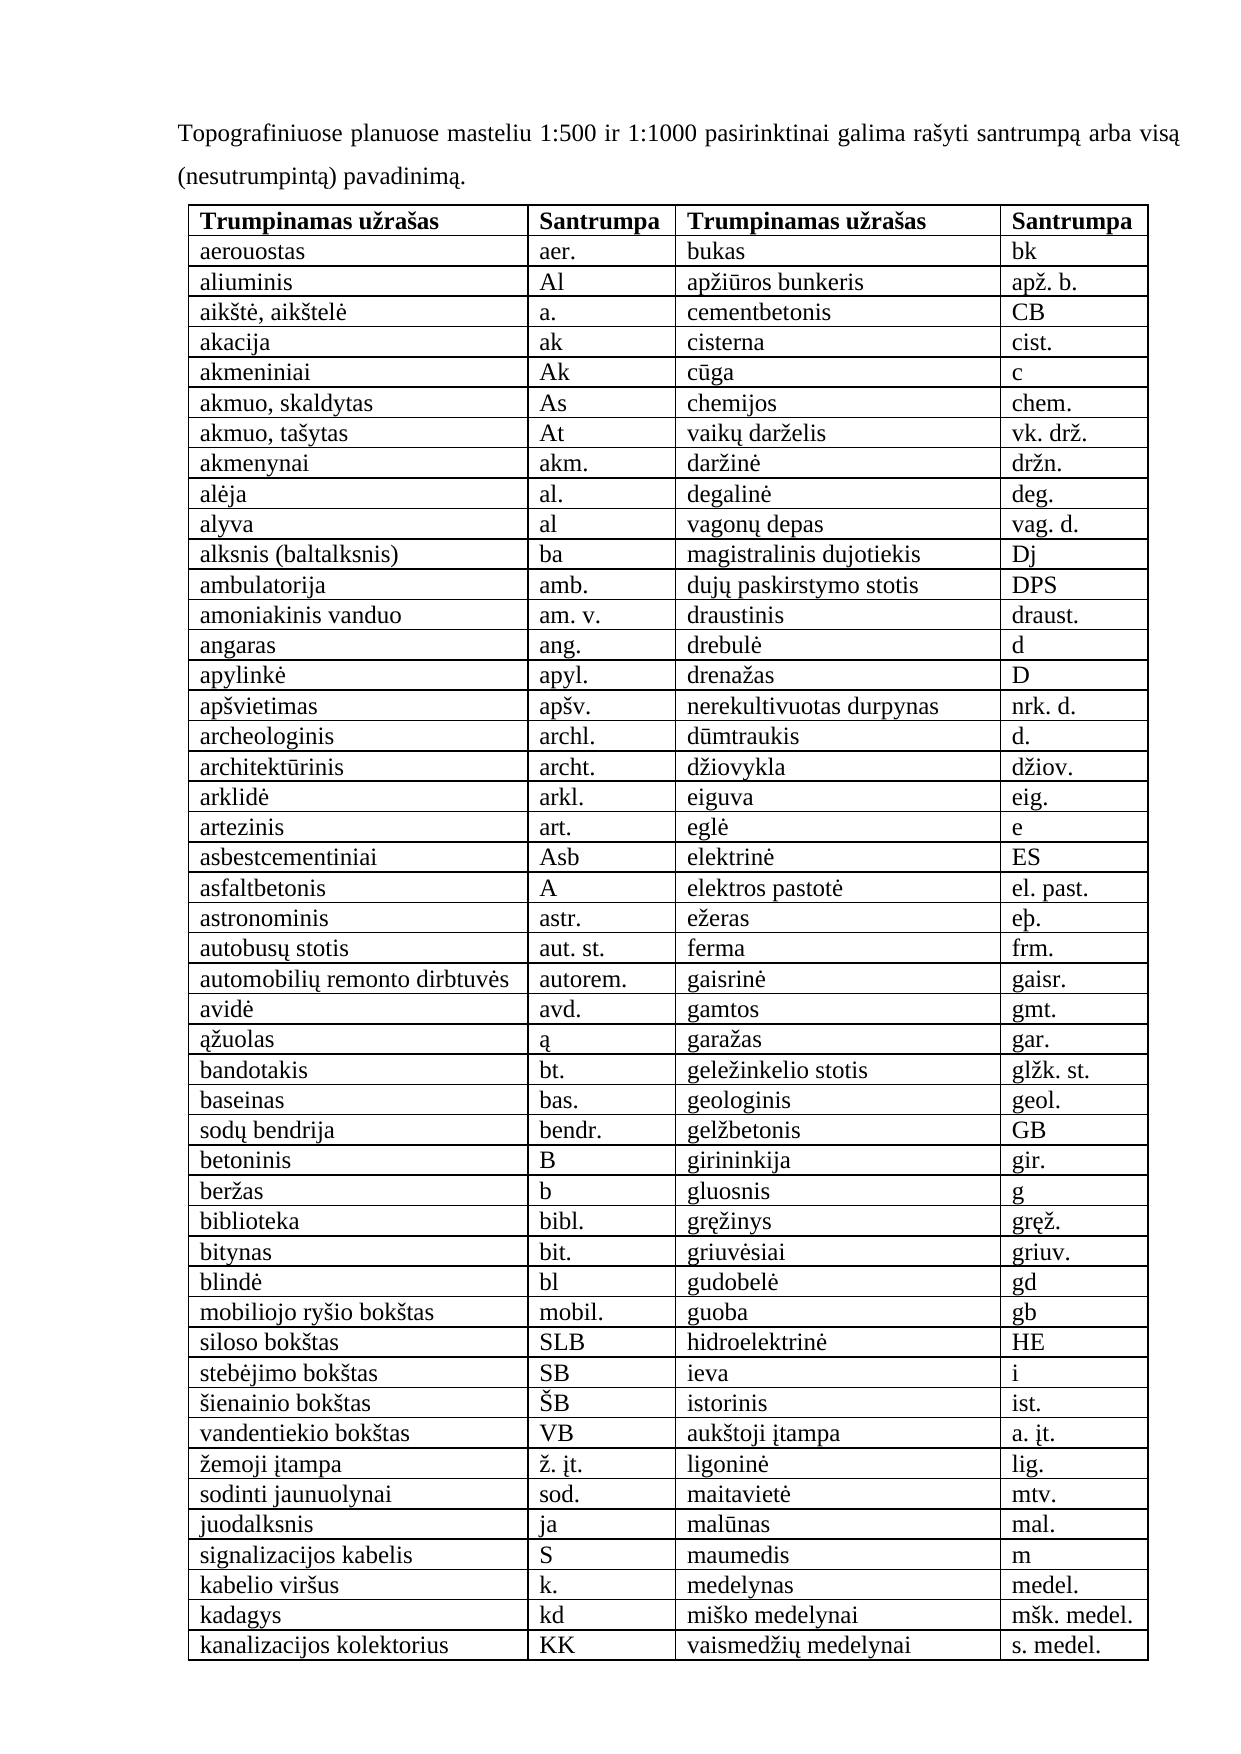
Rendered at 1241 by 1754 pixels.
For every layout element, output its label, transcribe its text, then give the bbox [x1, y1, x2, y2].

table_cell aukštoji įtampa [676, 1418, 1000, 1447]
table_cell mtv. [1001, 1479, 1147, 1508]
table_cell kanalizacijos kolektorius [189, 1631, 527, 1659]
table_cell gluosnis [676, 1176, 1000, 1205]
table_cell astr. [529, 903, 675, 932]
table_cell lig. [1001, 1449, 1147, 1477]
table_cell akmeniniai [189, 358, 527, 386]
table_cell akmenynai [189, 448, 527, 477]
table_cell elektros pastotė [676, 873, 1000, 902]
table_cell sodinti jaunuolynai [189, 1479, 527, 1508]
table_cell asfaltbetonis [189, 873, 527, 902]
table_cell vandentiekio bokštas [189, 1418, 527, 1447]
table_cell draust. [1001, 600, 1147, 629]
table_cell hidroelektrinė [676, 1328, 1000, 1356]
table_cell D [1001, 661, 1147, 689]
table_cell frm. [1001, 933, 1147, 962]
table_cell Dj [1001, 540, 1147, 568]
table_cell ambulatorija [189, 570, 527, 598]
table_cell mal. [1001, 1510, 1147, 1538]
table_cell ak [529, 327, 675, 356]
table_cell šienainio bokštas [189, 1388, 527, 1417]
table_cell signalizacijos kabelis [189, 1540, 527, 1568]
table_cell amb. [529, 570, 675, 598]
table_cell apyl. [529, 661, 675, 689]
table_cell gamtos [676, 994, 1000, 1023]
table_cell glžk. st. [1001, 1055, 1147, 1083]
table_header Trumpinamas užrašas [189, 206, 527, 235]
table_cell archl. [529, 721, 675, 750]
table_cell miško medelynai [676, 1600, 1000, 1629]
table_cell SB [529, 1358, 675, 1387]
table_cell vaismedžių medelynai [676, 1631, 1000, 1659]
table_header Trumpinamas užrašas [676, 206, 1000, 235]
table_cell aikštė, aikštelė [189, 297, 527, 326]
table_cell avd. [529, 994, 675, 1023]
table_cell maumedis [676, 1540, 1000, 1568]
table_cell kabelio viršus [189, 1570, 527, 1599]
table_cell VB [529, 1418, 675, 1447]
table_cell magistralinis dujotiekis [676, 540, 1000, 568]
table_cell ligoninė [676, 1449, 1000, 1477]
table_cell medelynas [676, 1570, 1000, 1599]
table_cell vk. drž. [1001, 418, 1147, 447]
table_cell sodų bendrija [189, 1115, 527, 1144]
table_cell bas. [529, 1085, 675, 1114]
table_cell ą [529, 1025, 675, 1053]
table_cell ba [529, 540, 675, 568]
table_cell b [529, 1176, 675, 1205]
table_cell alyva [189, 509, 527, 538]
table_cell akmuo, skaldytas [189, 388, 527, 417]
table_cell ŠB [529, 1388, 675, 1417]
table_cell apžiūros bunkeris [676, 267, 1000, 295]
table_cell kadagys [189, 1600, 527, 1629]
table_cell As [529, 388, 675, 417]
table_cell al [529, 509, 675, 538]
table_cell nrk. d. [1001, 691, 1147, 720]
table_cell eglė [676, 812, 1000, 841]
table_cell siloso bokštas [189, 1328, 527, 1356]
table_cell ja [529, 1510, 675, 1538]
table_cell B [529, 1146, 675, 1174]
table_cell bitynas [189, 1237, 527, 1265]
table_cell držn. [1001, 448, 1147, 477]
table_cell apylinkė [189, 661, 527, 689]
table_cell gb [1001, 1297, 1147, 1326]
table_cell aer. [529, 236, 675, 265]
table_cell istorinis [676, 1388, 1000, 1417]
table_cell angaras [189, 630, 527, 659]
table_cell asbestcementiniai [189, 843, 527, 871]
table_cell bit. [529, 1237, 675, 1265]
table_cell elektrinė [676, 843, 1000, 871]
table_cell deg. [1001, 479, 1147, 507]
table_cell al. [529, 479, 675, 507]
table_cell aerouostas [189, 236, 527, 265]
table_cell GB [1001, 1115, 1147, 1144]
table_cell beržas [189, 1176, 527, 1205]
table_cell akm. [529, 448, 675, 477]
table_cell autorem. [529, 964, 675, 992]
table_cell S [529, 1540, 675, 1568]
table_cell DPS [1001, 570, 1147, 598]
table_cell g [1001, 1176, 1147, 1205]
table_cell arklidė [189, 782, 527, 811]
table_cell alksnis (baltalksnis) [189, 540, 527, 568]
table_cell juodalksnis [189, 1510, 527, 1538]
table_cell akmuo, tašytas [189, 418, 527, 447]
table_cell ang. [529, 630, 675, 659]
table_cell baseinas [189, 1085, 527, 1114]
table_cell ES [1001, 843, 1147, 871]
table_cell guoba [676, 1297, 1000, 1326]
table_cell avidė [189, 994, 527, 1023]
table_cell d. [1001, 721, 1147, 750]
table_cell i [1001, 1358, 1147, 1387]
table_cell Ak [529, 358, 675, 386]
table_cell žemoji įtampa [189, 1449, 527, 1477]
table_cell malūnas [676, 1510, 1000, 1538]
table_cell vag. d. [1001, 509, 1147, 538]
table_cell vaikų darželis [676, 418, 1000, 447]
table_cell aliuminis [189, 267, 527, 295]
table_cell archeologinis [189, 721, 527, 750]
table_cell CB [1001, 297, 1147, 326]
table_cell eiguva [676, 782, 1000, 811]
table_cell astronominis [189, 903, 527, 932]
table_cell mobiliojo ryšio bokštas [189, 1297, 527, 1326]
table_cell eig. [1001, 782, 1147, 811]
table_cell medel. [1001, 1570, 1147, 1599]
table_cell gręžinys [676, 1206, 1000, 1235]
table_cell HE [1001, 1328, 1147, 1356]
table_cell ž. įt. [529, 1449, 675, 1477]
table_cell apšvietimas [189, 691, 527, 720]
table_cell bibl. [529, 1206, 675, 1235]
table_cell biblioteka [189, 1206, 527, 1235]
table_cell cisterna [676, 327, 1000, 356]
table_cell aut. st. [529, 933, 675, 962]
table_cell architektūrinis [189, 752, 527, 780]
table_cell stebėjimo bokštas [189, 1358, 527, 1387]
table_cell A [529, 873, 675, 902]
table_cell džiov. [1001, 752, 1147, 780]
table_cell mobil. [529, 1297, 675, 1326]
table_cell girininkija [676, 1146, 1000, 1174]
table_cell archt. [529, 752, 675, 780]
table_cell betoninis [189, 1146, 527, 1174]
table_cell gręž. [1001, 1206, 1147, 1235]
table_cell m [1001, 1540, 1147, 1568]
table_cell bt. [529, 1055, 675, 1083]
table_cell dujų paskirstymo stotis [676, 570, 1000, 598]
table_cell Asb [529, 843, 675, 871]
table_cell cist. [1001, 327, 1147, 356]
table_cell e [1001, 812, 1147, 841]
table_cell gaisr. [1001, 964, 1147, 992]
table_cell gar. [1001, 1025, 1147, 1053]
table_cell maitavietė [676, 1479, 1000, 1508]
table_cell am. v. [529, 600, 675, 629]
table_cell gir. [1001, 1146, 1147, 1174]
table_cell chemijos [676, 388, 1000, 417]
table_cell gelžbetonis [676, 1115, 1000, 1144]
table_cell cementbetonis [676, 297, 1000, 326]
table_cell a. [529, 297, 675, 326]
table_cell drenažas [676, 661, 1000, 689]
table_cell griuvėsiai [676, 1237, 1000, 1265]
table_cell el. past. [1001, 873, 1147, 902]
table_cell drebulė [676, 630, 1000, 659]
table_cell geologinis [676, 1085, 1000, 1114]
table_cell a. įt. [1001, 1418, 1147, 1447]
table_cell artezinis [189, 812, 527, 841]
table_header Santrumpa [1001, 206, 1147, 235]
table_cell ieva [676, 1358, 1000, 1387]
table_cell kd [529, 1600, 675, 1629]
table_cell bk [1001, 236, 1147, 265]
table_cell alėja [189, 479, 527, 507]
table_header Santrumpa [529, 206, 675, 235]
table_cell mšk. medel. [1001, 1600, 1147, 1629]
table_cell apšv. [529, 691, 675, 720]
table_cell gaisrinė [676, 964, 1000, 992]
table_cell s. medel. [1001, 1631, 1147, 1659]
table_cell c [1001, 358, 1147, 386]
table_cell gd [1001, 1267, 1147, 1296]
table_cell Al [529, 267, 675, 295]
table_cell art. [529, 812, 675, 841]
table_cell daržinė [676, 448, 1000, 477]
text Topografiniuose planuose masteliu 1:500 ir 1:1000 pasirinktinai galima rašyti santrumpą arba visą (nesutrumpintą) pavadinimą. [177, 118, 1181, 190]
table_cell nerekultivuotas durpynas [676, 691, 1000, 720]
table_cell bukas [676, 236, 1000, 265]
table_cell ist. [1001, 1388, 1147, 1417]
table_cell gudobelė [676, 1267, 1000, 1296]
table_cell griuv. [1001, 1237, 1147, 1265]
table_cell džiovykla [676, 752, 1000, 780]
table_cell k. [529, 1570, 675, 1599]
table_cell akacija [189, 327, 527, 356]
table_cell At [529, 418, 675, 447]
table_cell amoniakinis vanduo [189, 600, 527, 629]
table_cell autobusų stotis [189, 933, 527, 962]
table_cell bandotakis [189, 1055, 527, 1083]
table_cell ąžuolas [189, 1025, 527, 1053]
table_cell draustinis [676, 600, 1000, 629]
table_cell arkl. [529, 782, 675, 811]
table_cell degalinė [676, 479, 1000, 507]
table_cell ferma [676, 933, 1000, 962]
table_cell KK [529, 1631, 675, 1659]
table_cell ežeras [676, 903, 1000, 932]
table_cell chem. [1001, 388, 1147, 417]
table_cell cūga [676, 358, 1000, 386]
table_cell bl [529, 1267, 675, 1296]
table_cell garažas [676, 1025, 1000, 1053]
table_cell sod. [529, 1479, 675, 1508]
table_cell automobilių remonto dirbtuvės [189, 964, 527, 992]
table_cell eþ. [1001, 903, 1147, 932]
table_cell d [1001, 630, 1147, 659]
table_cell gmt. [1001, 994, 1147, 1023]
table_cell geležinkelio stotis [676, 1055, 1000, 1083]
table_cell bendr. [529, 1115, 675, 1144]
table_cell vagonų depas [676, 509, 1000, 538]
table_cell apž. b. [1001, 267, 1147, 295]
table_cell geol. [1001, 1085, 1147, 1114]
table_cell dūmtraukis [676, 721, 1000, 750]
table_cell SLB [529, 1328, 675, 1356]
table_cell blindė [189, 1267, 527, 1296]
